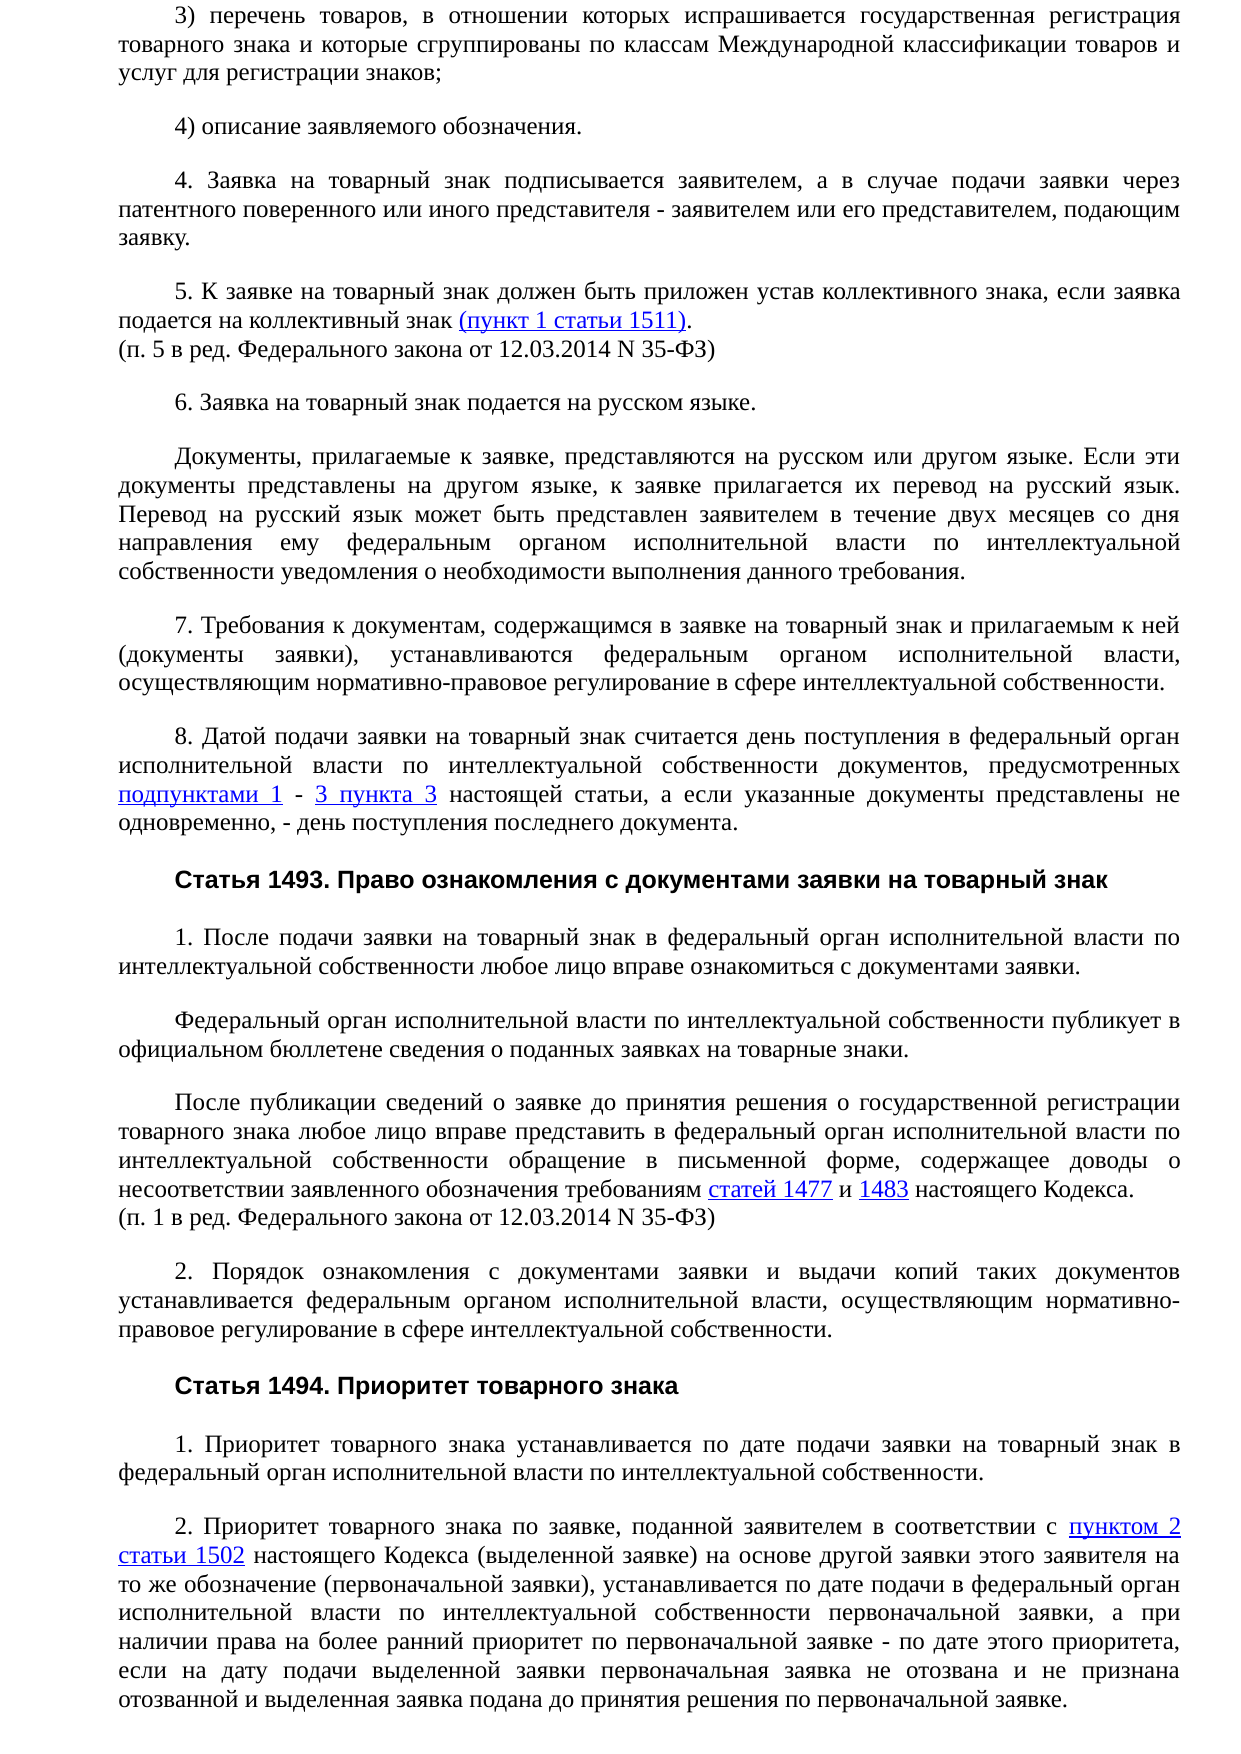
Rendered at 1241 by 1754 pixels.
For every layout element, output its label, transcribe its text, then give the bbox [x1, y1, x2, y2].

text 4) описание заявляемого обозначения. [118, 111, 1181, 140]
text (п. 5 в ред. Федерального закона от 12.03.2014 N 35-ФЗ) [118, 334, 1181, 362]
text 6. Заявка на товарный знак подается на русском языке. [118, 387, 1181, 416]
text 2. Приоритет товарного знака по заявке, поданной заявителем в соответствии с пунктом 2 статьи 1502 настоящего Кодекса (выделенной заявке) на основе другой заявки этого заявителя на то же обозначение (первоначальной заявки), устанавливается по дате подачи в федеральный орган исполнительной власти по интеллектуальной собственности первоначальной заявки, а при наличии права на более ранний приоритет по первоначальной заявке - по дате этого приоритета, если на дату подачи выделенной заявки первоначальная заявка не отозвана и не признана отозванной и выделенная заявка подана до принятия решения по первоначальной заявке. [118, 1511, 1181, 1712]
text 1. Приоритет товарного знака устанавливается по дате подачи заявки на товарный знак в федеральный орган исполнительной власти по интеллектуальной собственности. [118, 1429, 1181, 1486]
text 7. Требования к документам, содержащимся в заявке на товарный знак и прилагаемым к ней (документы заявки), устанавливаются федеральным органом исполнительной власти, осуществляющим нормативно-правовое регулирование в сфере интеллектуальной собственности. [118, 610, 1181, 696]
text 2. Порядок ознакомления с документами заявки и выдачи копий таких документов устанавливается федеральным органом исполнительной власти, осуществляющим нормативно-правовое регулирование в сфере интеллектуальной собственности. [118, 1256, 1181, 1342]
text Документы, прилагаемые к заявке, представляются на русском или другом языке. Если эти документы представлены на другом языке, к заявке прилагается их перевод на русский язык. Перевод на русский язык может быть представлен заявителем в течение двух месяцев со дня направления ему федеральным органом исполнительной власти по интеллектуальной собственности уведомления о необходимости выполнения данного требования. [118, 441, 1181, 585]
text 1. После подачи заявки на товарный знак в федеральный орган исполнительной власти по интеллектуальной собственности любое лицо вправе ознакомиться с документами заявки. [118, 922, 1181, 980]
text Федеральный орган исполнительной власти по интеллектуальной собственности публикует в официальном бюллетене сведения о поданных заявках на товарные знаки. [118, 1005, 1181, 1062]
title Статья 1494. Приоритет товарного знака [118, 1371, 1181, 1400]
text 3) перечень товаров, в отношении которых испрашивается государственная регистрация товарного знака и которые сгруппированы по классам Международной классификации товаров и услуг для регистрации знаков; [118, 0, 1181, 86]
title Статья 1493. Право ознакомления с документами заявки на товарный знак [118, 865, 1181, 894]
text 5. К заявке на товарный знак должен быть приложен устав коллективного знака, если заявка подается на коллективный знак (пункт 1 статьи 1511). [118, 276, 1181, 334]
text После публикации сведений о заявке до принятия решения о государственной регистрации товарного знака любое лицо вправе представить в федеральный орган исполнительной власти по интеллектуальной собственности обращение в письменной форме, содержащее доводы о несоответствии заявленного обозначения требованиям статей 1477 и 1483 настоящего Кодекса. [118, 1087, 1181, 1202]
text 4. Заявка на товарный знак подписывается заявителем, а в случае подачи заявки через патентного поверенного или иного представителя - заявителем или его представителем, подающим заявку. [118, 165, 1181, 251]
text (п. 1 в ред. Федерального закона от 12.03.2014 N 35-ФЗ) [118, 1202, 1181, 1231]
text 8. Датой подачи заявки на товарный знак считается день поступления в федеральный орган исполнительной власти по интеллектуальной собственности документов, предусмотренных подпунктами 1 - 3 пункта 3 настоящей статьи, а если указанные документы представлены не одновременно, - день поступления последнего документа. [118, 721, 1181, 836]
